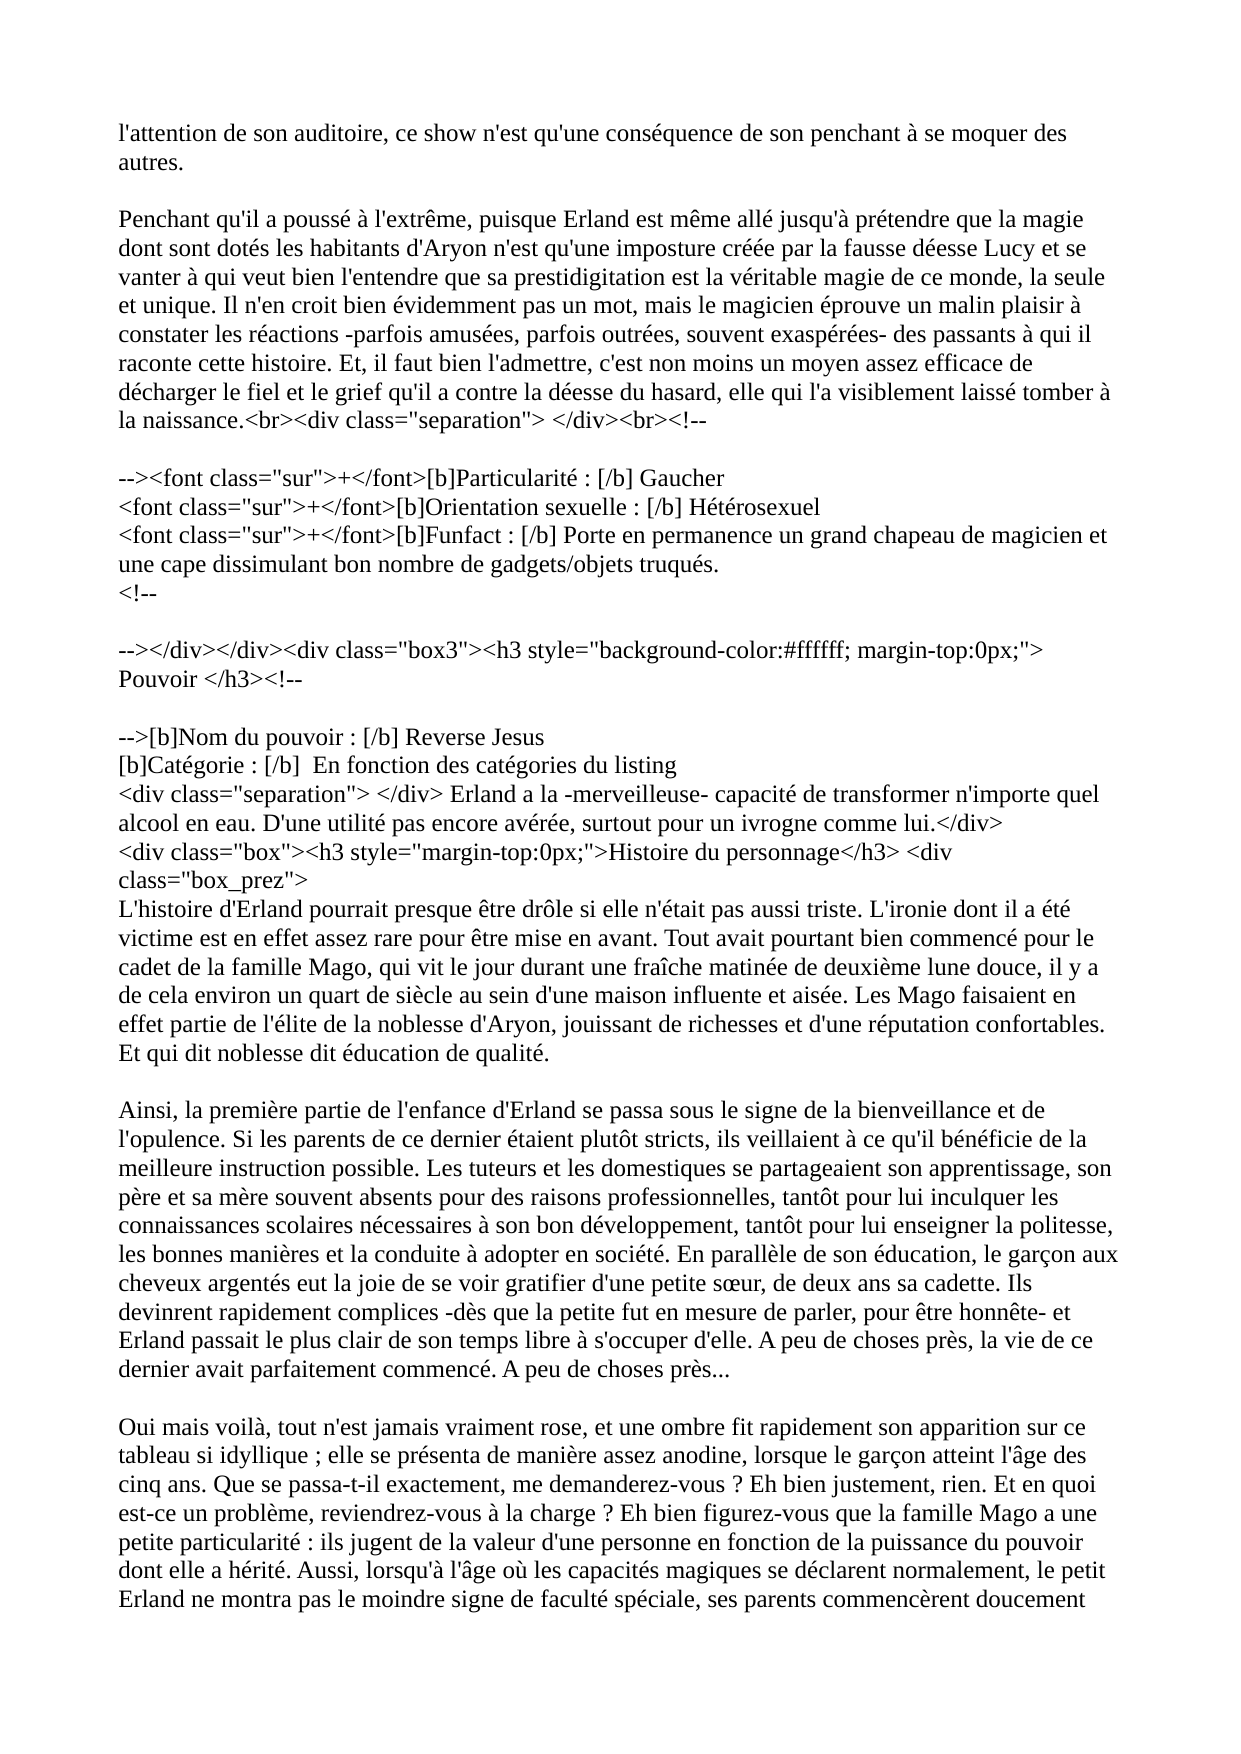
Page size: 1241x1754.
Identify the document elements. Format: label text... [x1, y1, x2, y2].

text Ainsi, la première partie de l'enfance d'Erland se passa sous le signe de la bienveillance et de l'opulence. Si les parents de ce dernier étaient plutôt stricts, ils veillaient à ce qu'il bénéficie de la meilleure instruction possible. Les tuteurs et les domestiques se partageaient son apprentissage, son père et sa mère souvent absents pour des raisons professionnelles, tantôt pour lui inculquer les connaissances scolaires nécessaires à son bon développement, tantôt pour lui enseigner la politesse, les bonnes manières et la conduite à adopter en société. En parallèle de son éducation, le garçon aux cheveux argentés eut la joie de se voir gratifier d'une petite sœur, de deux ans sa cadette. Ils devinrent rapidement complices -dès que la petite fut en mesure de parler, pour être honnête- et Erland passait le plus clair de son temps libre à s'occuper d'elle. A peu de choses près, la vie de ce dernier avait parfaitement commencé. A peu de choses près... [118, 1096, 1122, 1383]
text Penchant qu'il a poussé à l'extrême, puisque Erland est même allé jusqu'à prétendre que la magie dont sont dotés les habitants d'Aryon n'est qu'une imposture créée par la fausse déesse Lucy et se vanter à qui veut bien l'entendre que sa prestidigitation est la véritable magie de ce monde, la seule et unique. Il n'en croit bien évidemment pas un mot, mais le magicien éprouve un malin plaisir à constater les réactions -parfois amusées, parfois outrées, souvent exaspérées- des passants à qui il raconte cette histoire. Et, il faut bien l'admettre, c'est non moins un moyen assez efficace de décharger le fiel et le grief qu'il a contre la déesse du hasard, elle qui l'a visiblement laissé tomber à la naissance.<br><div class="separation"> </div><br><!-- --><font class="sur">+</font>[b]Particularité : [/b] Gaucher <font class="sur">+</font>[b]Orientation sexuelle : [/b] Hétérosexuel <font class="sur">+</font>[b]Funfact : [/b] Porte en permanence un grand chapeau de magicien et une cape dissimulant bon nombre de gadgets/objets truqués. <!-- --></div></div><div class="box3"><h3 style="background-color:#ffffff; margin-top:0px;"> Pouvoir </h3><!-- -->[b]Nom du pouvoir : [/b] Reverse Jesus [b]Catégorie : [/b] En fonction des catégories du listing <div class="separation"> </div> Erland a la -merveilleuse- capacité de transformer n'importe quel alcool en eau. D'une utilité pas encore avérée, surtout pour un ivrogne comme lui.</div> [118, 204, 1122, 837]
text Oui mais voilà, tout n'est jamais vraiment rose, et une ombre fit rapidement son apparition sur ce tableau si idyllique ; elle se présenta de manière assez anodine, lorsque le garçon atteint l'âge des cinq ans. Que se passa-t-il exactement, me demanderez-vous ? Eh bien justement, rien. Et en quoi est-ce un problème, reviendrez-vous à la charge ? Eh bien figurez-vous que la famille Mago a une petite particularité : ils jugent de la valeur d'une personne en fonction de la puissance du pouvoir dont elle a hérité. Aussi, lorsqu'à l'âge où les capacités magiques se déclarent normalement, le petit Erland ne montra pas le moindre signe de faculté spéciale, ses parents commencèrent doucement [118, 1412, 1122, 1613]
text L'histoire d'Erland pourrait presque être drôle si elle n'était pas aussi triste. L'ironie dont il a été victime est en effet assez rare pour être mise en avant. Tout avait pourtant bien commencé pour le cadet de la famille Mago, qui vit le jour durant une fraîche matinée de deuxième lune douce, il y a de cela environ un quart de siècle au sein d'une maison influente et aisée. Les Mago faisaient en effet partie de l'élite de la noblesse d'Aryon, jouissant de richesses et d'une réputation confortables. Et qui dit noblesse dit éducation de qualité. [118, 894, 1122, 1067]
text <div class="box"><h3 style="margin-top:0px;">Histoire du personnage</h3> <div class="box_prez"> [118, 837, 1122, 894]
text l'attention de son auditoire, ce show n'est qu'une conséquence de son penchant à se moquer des autres. [118, 118, 1122, 176]
